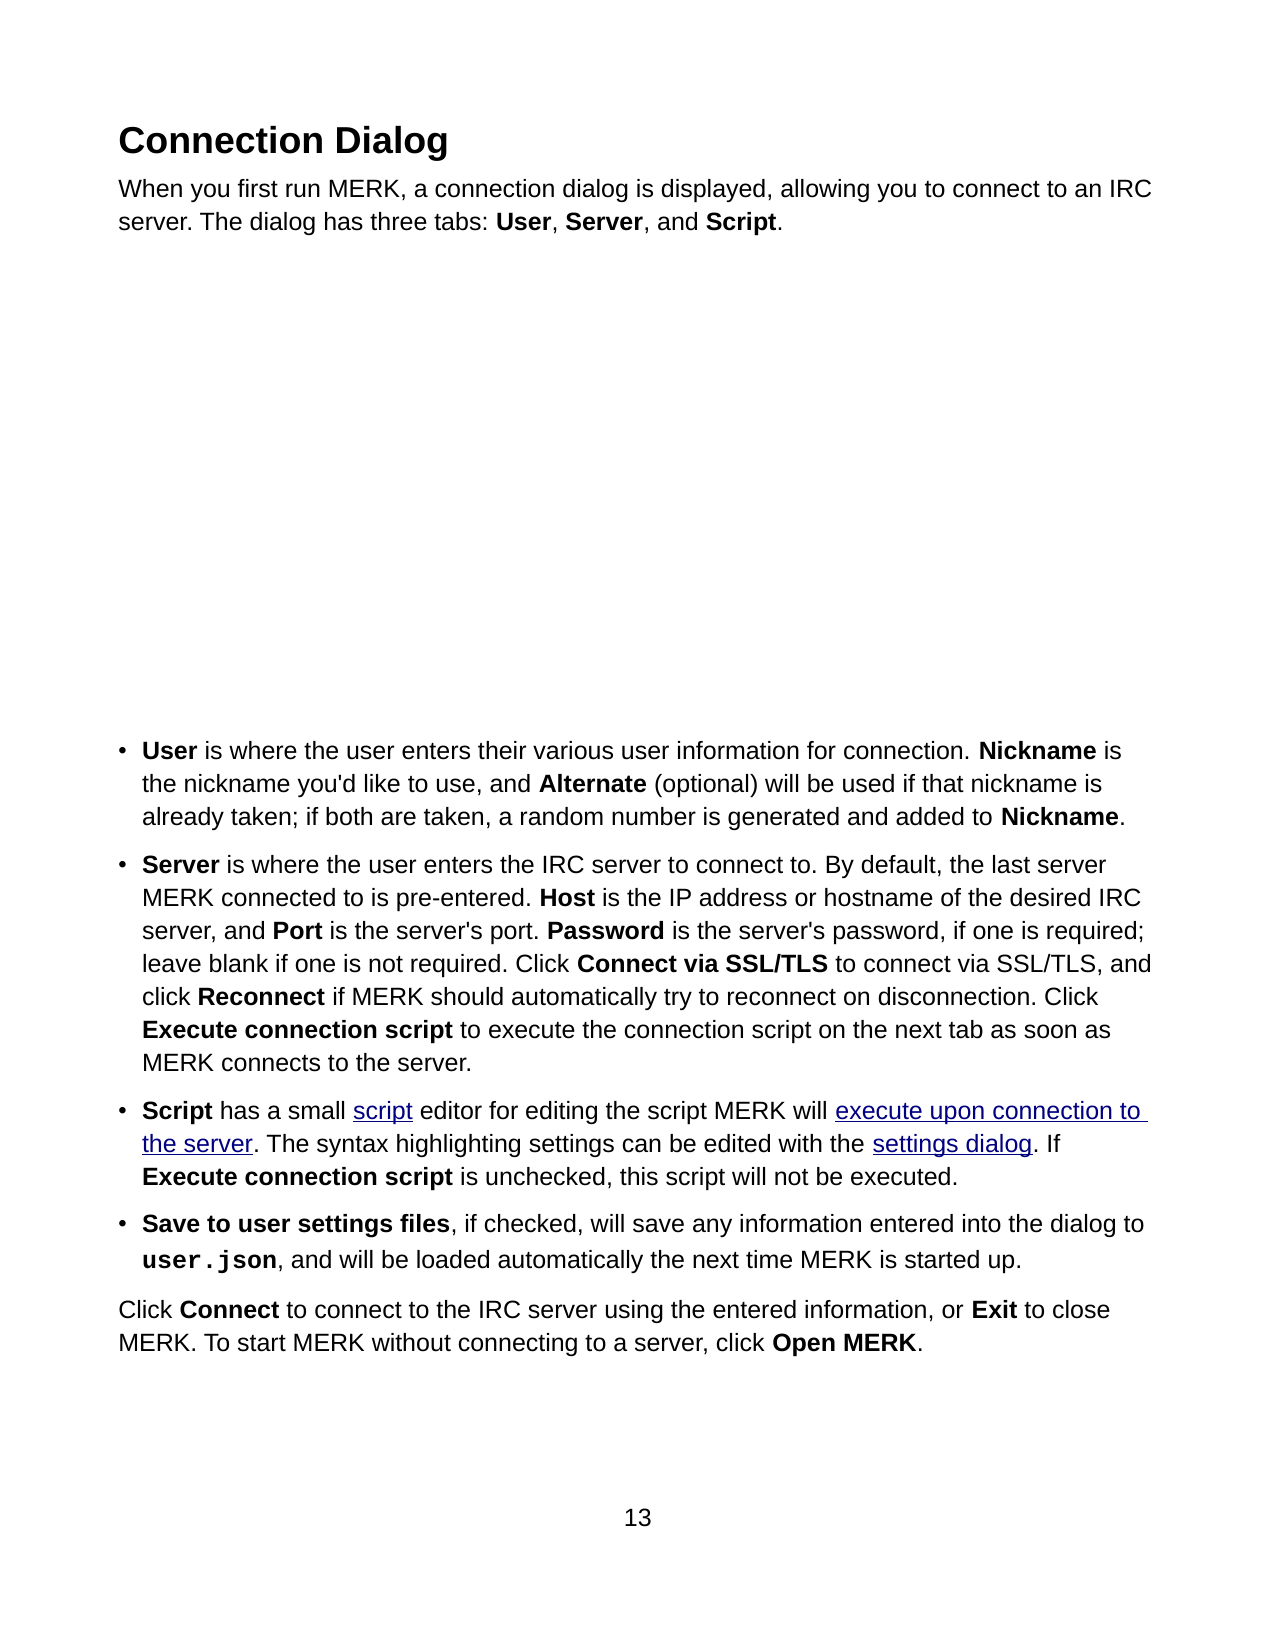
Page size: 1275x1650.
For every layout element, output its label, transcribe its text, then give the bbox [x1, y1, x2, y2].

list Save to user settings files, if checked, will save any information entered into the dialog to user.json, and will be loaded automatically the next time MERK is started up. [118, 1209, 1157, 1276]
list Script has a small script editor for editing the script MERK will execute upon connection to the server. The syntax highlighting settings can be edited with the settings dialog. If Execute connection script is unchecked, this script will not be executed. [118, 1096, 1157, 1191]
table_header [118, 254, 464, 688]
table_header [464, 254, 811, 688]
text When you first run MERK, a connection dialog is displayed, allowing you to connect to an IRC server. The dialog has three tabs: User, Server, and Script. [118, 174, 1157, 236]
table_header [811, 254, 1157, 688]
text Click Connect to connect to the IRC server using the entered information, or Exit to close MERK. To start MERK without connecting to a server, click Open MERK. [118, 1295, 1157, 1357]
list User is where the user enters their various user information for connection. Nickname is the nickname you'd like to use, and Alternate (optional) will be used if that nickname is already taken; if both are taken, a random number is generated and added to Nickname. [118, 736, 1157, 831]
subtitle Connection Dialog [118, 118, 1157, 161]
list Server is where the user enters the IRC server to connect to. By default, the last server MERK connected to is pre-entered. Host is the IP address or hostname of the desired IRC server, and Port is the server's port. Password is the server's password, if one is required; leave blank if one is not required. Click Connect via SSL/TLS to connect via SSL/TLS, and click Reconnect if MERK should automatically try to reconnect on disconnection. Click Execute connection script to execute the connection script on the next tab as soon as MERK connects to the server. [118, 850, 1157, 1077]
